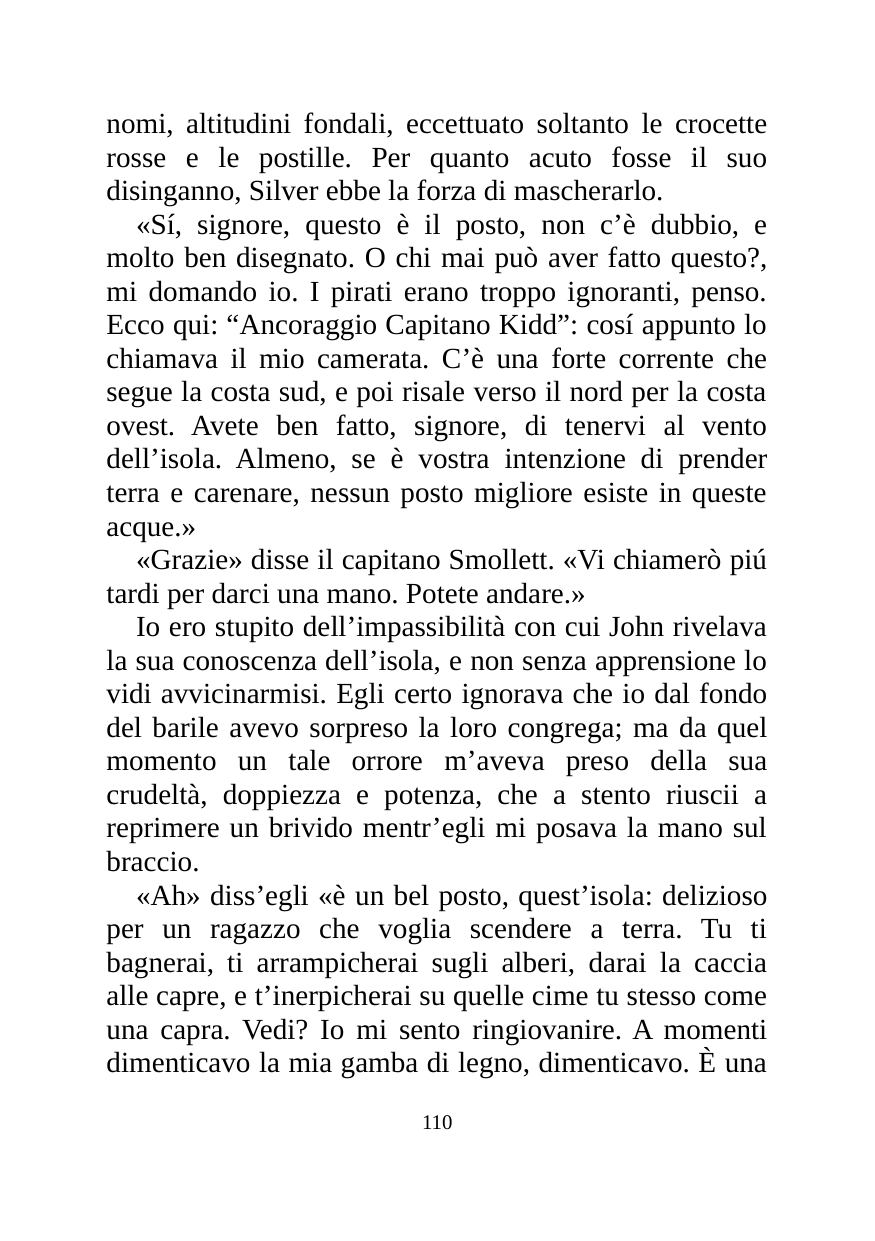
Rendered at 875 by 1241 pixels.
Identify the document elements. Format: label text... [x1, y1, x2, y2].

text «Grazie» disse il capitano Smollett. «Vi chiamerò piú tardi per darci una mano. Potete andare.» [106, 542, 768, 609]
text nomi, altitudini fondali, eccettuato soltanto le crocette rosse e le postille. Per quanto acuto fosse il suo disinganno, Silver ebbe la forza di mascherarlo. [106, 106, 768, 207]
text «Sí, signore, questo è il posto, non c’è dubbio, e molto ben disegnato. O chi mai può aver fatto questo?, mi domando io. I pirati erano troppo ignoranti, penso. Ecco qui: “Ancoraggio Capitano Kidd”: cosí appunto lo chiamava il mio camerata. C’è una forte corrente che segue la costa sud, e poi risale verso il nord per la costa ovest. Avete ben fatto, signore, di tenervi al vento dell’isola. Almeno, se è vostra intenzione di prender terra e carenare, nessun posto migliore esiste in queste acque.» [106, 207, 768, 542]
text «Ah» diss’egli «è un bel posto, quest’isola: delizioso per un ragazzo che voglia scendere a terra. Tu ti bagnerai, ti arrampicherai sugli alberi, darai la caccia alle capre, e t’inerpicherai su quelle cime tu stesso come una capra. Vedi? Io mi sento ringiovanire. A momenti dimenticavo la mia gamba di legno, dimenticavo. È una [106, 878, 768, 1079]
text Io ero stupito dell’impassibilità con cui John rivelava la sua conoscenza dell’isola, e non senza apprensione lo vidi avvicinarmisi. Egli certo ignorava che io dal fondo del barile avevo sorpreso la loro congrega; ma da quel momento un tale orrore m’aveva preso della sua crudeltà, doppiezza e potenza, che a stento riuscii a reprimere un brivido mentr’egli mi posava la mano sul braccio. [106, 609, 768, 878]
